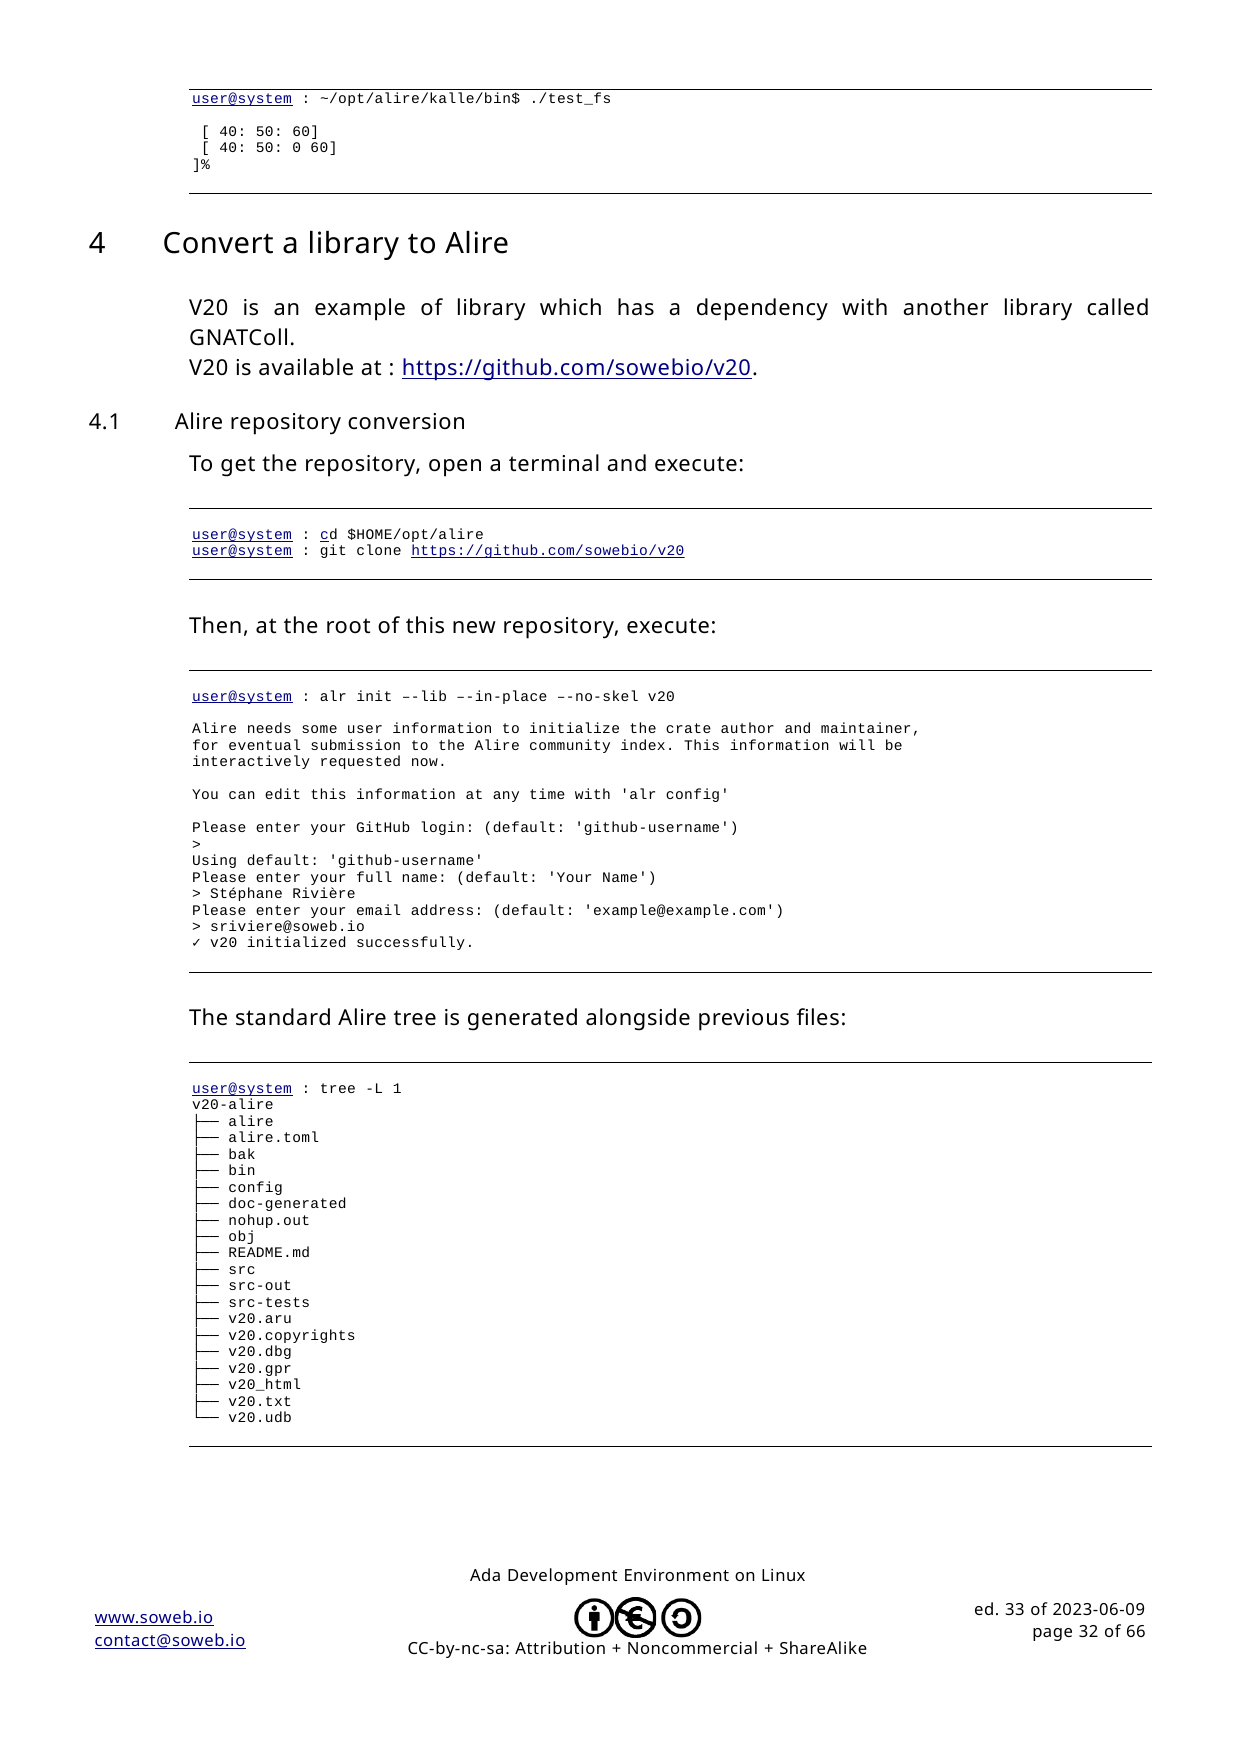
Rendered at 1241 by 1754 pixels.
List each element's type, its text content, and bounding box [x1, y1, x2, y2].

list ├── src-tests [189, 1292, 1152, 1309]
list ├── alire [189, 1111, 1152, 1128]
list ├── src [189, 1259, 1152, 1276]
list [ 40: 50: 60] [189, 121, 1152, 138]
picture [660, 1597, 702, 1638]
list ├── nohup.out [189, 1210, 1152, 1226]
list Alire needs some user information to initialize the crate author and maintainer, [189, 702, 1152, 735]
list ├── bin [197, 1161, 1152, 1177]
list ├── bak [189, 1144, 1152, 1161]
list Please enter your email address: (default: 'example@example.com') [189, 900, 1152, 916]
list for eventual submission to the Alire community index. This information will be [189, 735, 1152, 752]
picture [573, 1597, 657, 1638]
list v20-alire [189, 1095, 1152, 1111]
list ├── v20_html [197, 1374, 1152, 1391]
list > sriviere@soweb.io [189, 916, 1152, 933]
list user@system : cd $HOME/opt/alire [189, 524, 1152, 541]
list ├── v20.aru [197, 1309, 1152, 1325]
list ]% [189, 154, 1152, 174]
list > [189, 834, 1152, 851]
list ├── doc-generated [197, 1193, 1152, 1210]
list interactively requested now. [189, 752, 1152, 771]
list [ 40: 50: 0 60] [189, 138, 1152, 154]
list ├── v20.dbg [197, 1342, 1152, 1358]
list user@system : alr init –-lib –-in-place –-no-skel v20 [189, 671, 1152, 702]
list Please enter your GitHub login: (default: 'github-username') [189, 818, 1152, 834]
text V20 is available at : https://github.com/sowebio/v20. [189, 352, 1152, 382]
list ├── obj [197, 1226, 1152, 1243]
list Please enter your full name: (default: 'Your Name') [189, 867, 1152, 883]
text V20 is an example of library which has a dependency with another library called GNATColl. [189, 292, 1152, 352]
subtitle Convert a library to Alire [88, 223, 1152, 262]
list ├── alire.toml [197, 1128, 1152, 1144]
list ✓ v20 initialized successfully. [189, 933, 1152, 972]
list user@system : git clone https://github.com/sowebio/v20 [189, 541, 1152, 579]
subtitle Alire repository conversion [88, 406, 1152, 436]
list user@system : tree -L 1 [189, 1063, 1152, 1095]
list └── v20.udb [189, 1407, 1152, 1446]
list You can edit this information at any time with 'alr config' [189, 785, 1152, 804]
text The standard Alire tree is generated alongside previous files: [189, 1002, 1152, 1032]
list ├── v20.copyrights [189, 1325, 1152, 1342]
list Using default: 'github-username' [189, 851, 1152, 867]
list ├── src-out [197, 1276, 1152, 1292]
list > Stéphane Rivière [189, 883, 1152, 900]
list ├── v20.txt [189, 1391, 1152, 1407]
list ├── config [189, 1177, 1152, 1193]
text To get the repository, open a terminal and execute: [189, 448, 1152, 478]
list ├── README.md [197, 1243, 1152, 1259]
list user@system : ~/opt/alire/kalle/bin$ ./test_fs [189, 90, 1152, 121]
text Then, at the root of this new repository, execute: [189, 609, 1152, 639]
list ├── v20.gpr [189, 1358, 1152, 1374]
